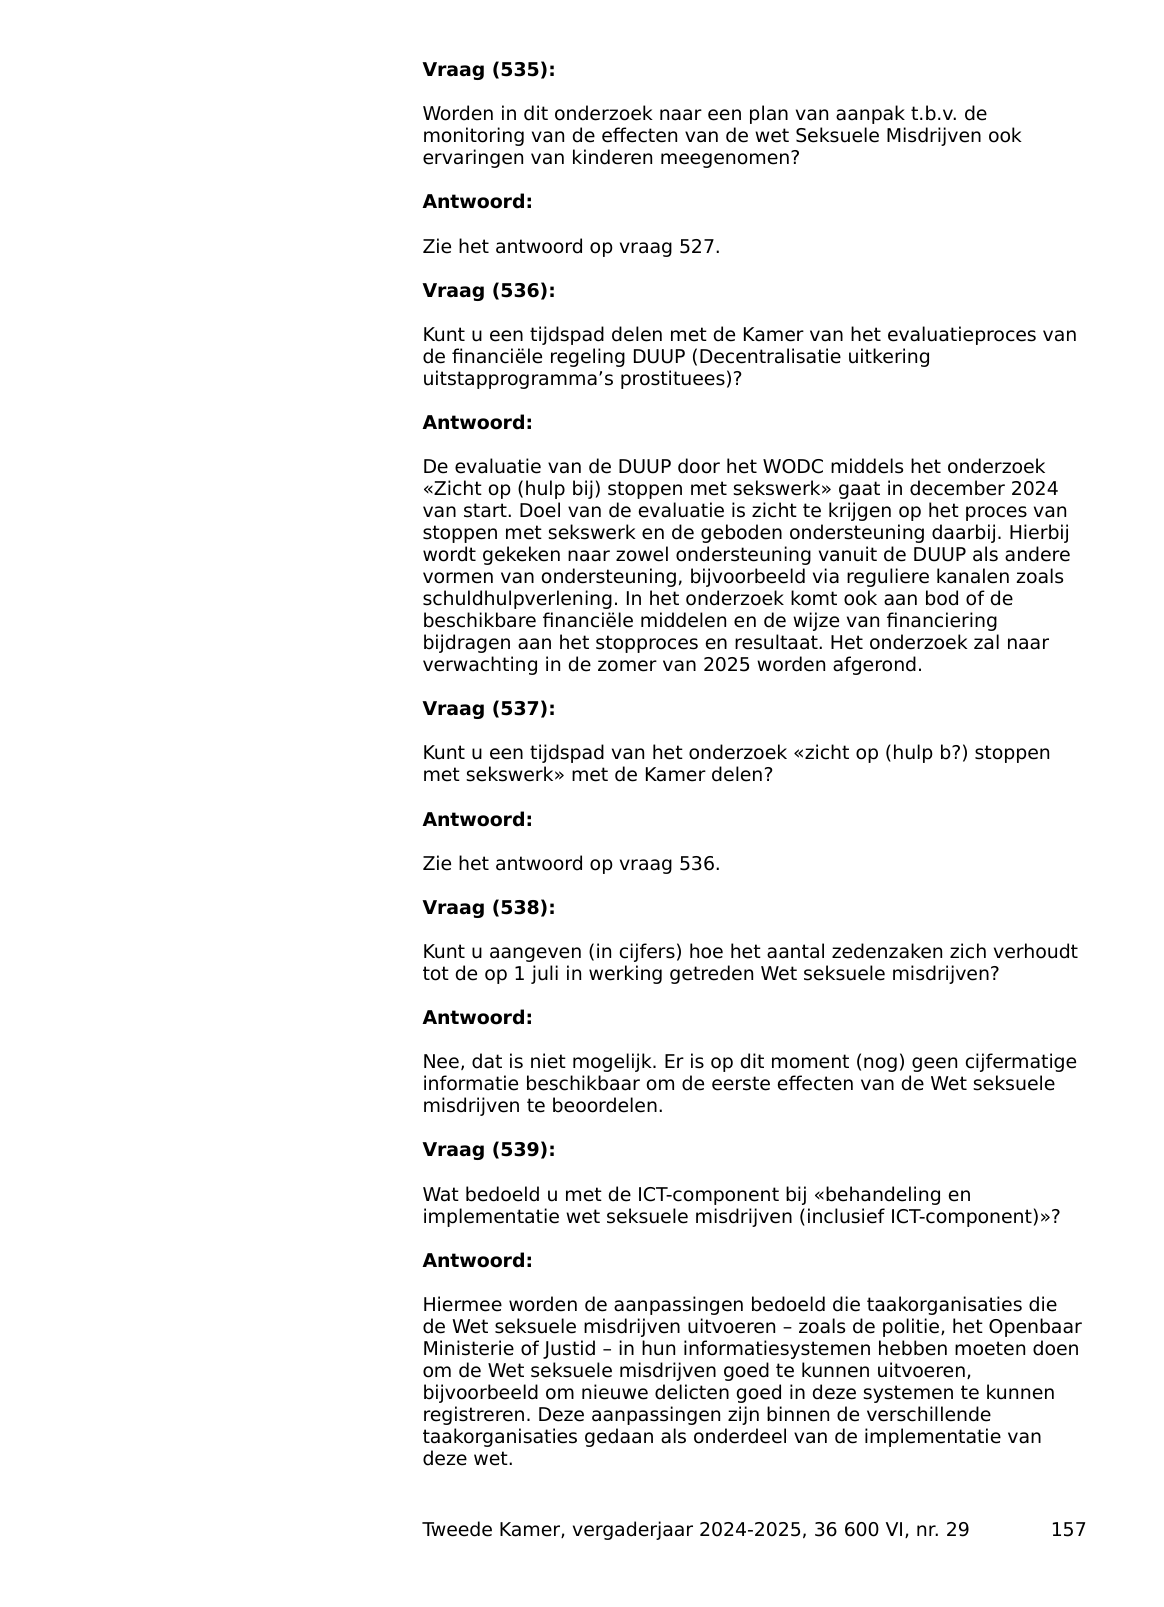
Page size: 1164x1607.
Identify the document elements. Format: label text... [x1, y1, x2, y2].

subtitle Antwoord: [422, 808, 1087, 830]
subtitle Antwoord: [422, 412, 1087, 434]
text Kunt u aangeven (in cijfers) hoe het aantal zedenzaken zich verhoudt tot de op 1 juli in werking getreden Wet seksuele misdrijven? [422, 941, 1087, 985]
subtitle Antwoord: [422, 1007, 1087, 1029]
text Hiermee worden de aanpassingen bedoeld die taakorganisaties die de Wet seksuele misdrijven uitvoeren – zoals de politie, het Openbaar Ministerie of Justid – in hun informatiesystemen hebben moeten doen om de Wet seksuele misdrijven goed te kunnen uitvoeren, bijvoorbeeld om nieuwe delicten goed in deze systemen te kunnen registreren. Deze aanpassingen zijn binnen de verschillende taakorganisaties gedaan als onderdeel van de implementatie van deze wet. [422, 1294, 1087, 1470]
text Nee, dat is niet mogelijk. Er is op dit moment (nog) geen cijfermatige informatie beschikbaar om de eerste effecten van de Wet seksuele misdrijven te beoordelen. [422, 1051, 1087, 1117]
text Worden in dit onderzoek naar een plan van aanpak t.b.v. de monitoring van de effecten van de wet Seksuele Misdrijven ook ervaringen van kinderen meegenomen? [422, 103, 1087, 169]
text Zie het antwoord op vraag 536. [422, 853, 1087, 874]
text Kunt u een tijdspad van het onderzoek «zicht op (hulp b?) stoppen met sekswerk» met de Kamer delen? [422, 742, 1087, 786]
text Zie het antwoord op vraag 527. [422, 236, 1087, 257]
subtitle Antwoord: [422, 1250, 1087, 1272]
text Kunt u een tijdspad delen met de Kamer van het evaluatieproces van de financiële regeling DUUP (Decentralisatie uitkering uitstapprogramma’s prostituees)? [422, 324, 1087, 390]
text De evaluatie van de DUUP door het WODC middels het onderzoek «Zicht op (hulp bij) stoppen met sekswerk» gaat in december 2024 van start. Doel van de evaluatie is zicht te krijgen op het proces van stoppen met sekswerk en de geboden ondersteuning daarbij. Hierbij wordt gekeken naar zowel ondersteuning vanuit de DUUP als andere vormen van ondersteuning, bijvoorbeeld via reguliere kanalen zoals schuldhulpverlening. In het onderzoek komt ook aan bod of de beschikbare financiële middelen en de wijze van financiering bijdragen aan het stopproces en resultaat. Het onderzoek zal naar verwachting in de zomer van 2025 worden afgerond. [422, 456, 1087, 676]
subtitle Vraag (536): [422, 280, 1087, 302]
subtitle Vraag (539): [422, 1139, 1087, 1161]
subtitle Vraag (537): [422, 698, 1087, 720]
subtitle Vraag (538): [422, 897, 1087, 919]
subtitle Vraag (535): [422, 59, 1087, 81]
text Wat bedoeld u met de ICT-component bij «behandeling en implementatie wet seksuele misdrijven (inclusief ICT-component)»? [422, 1183, 1087, 1227]
subtitle Antwoord: [422, 191, 1087, 213]
